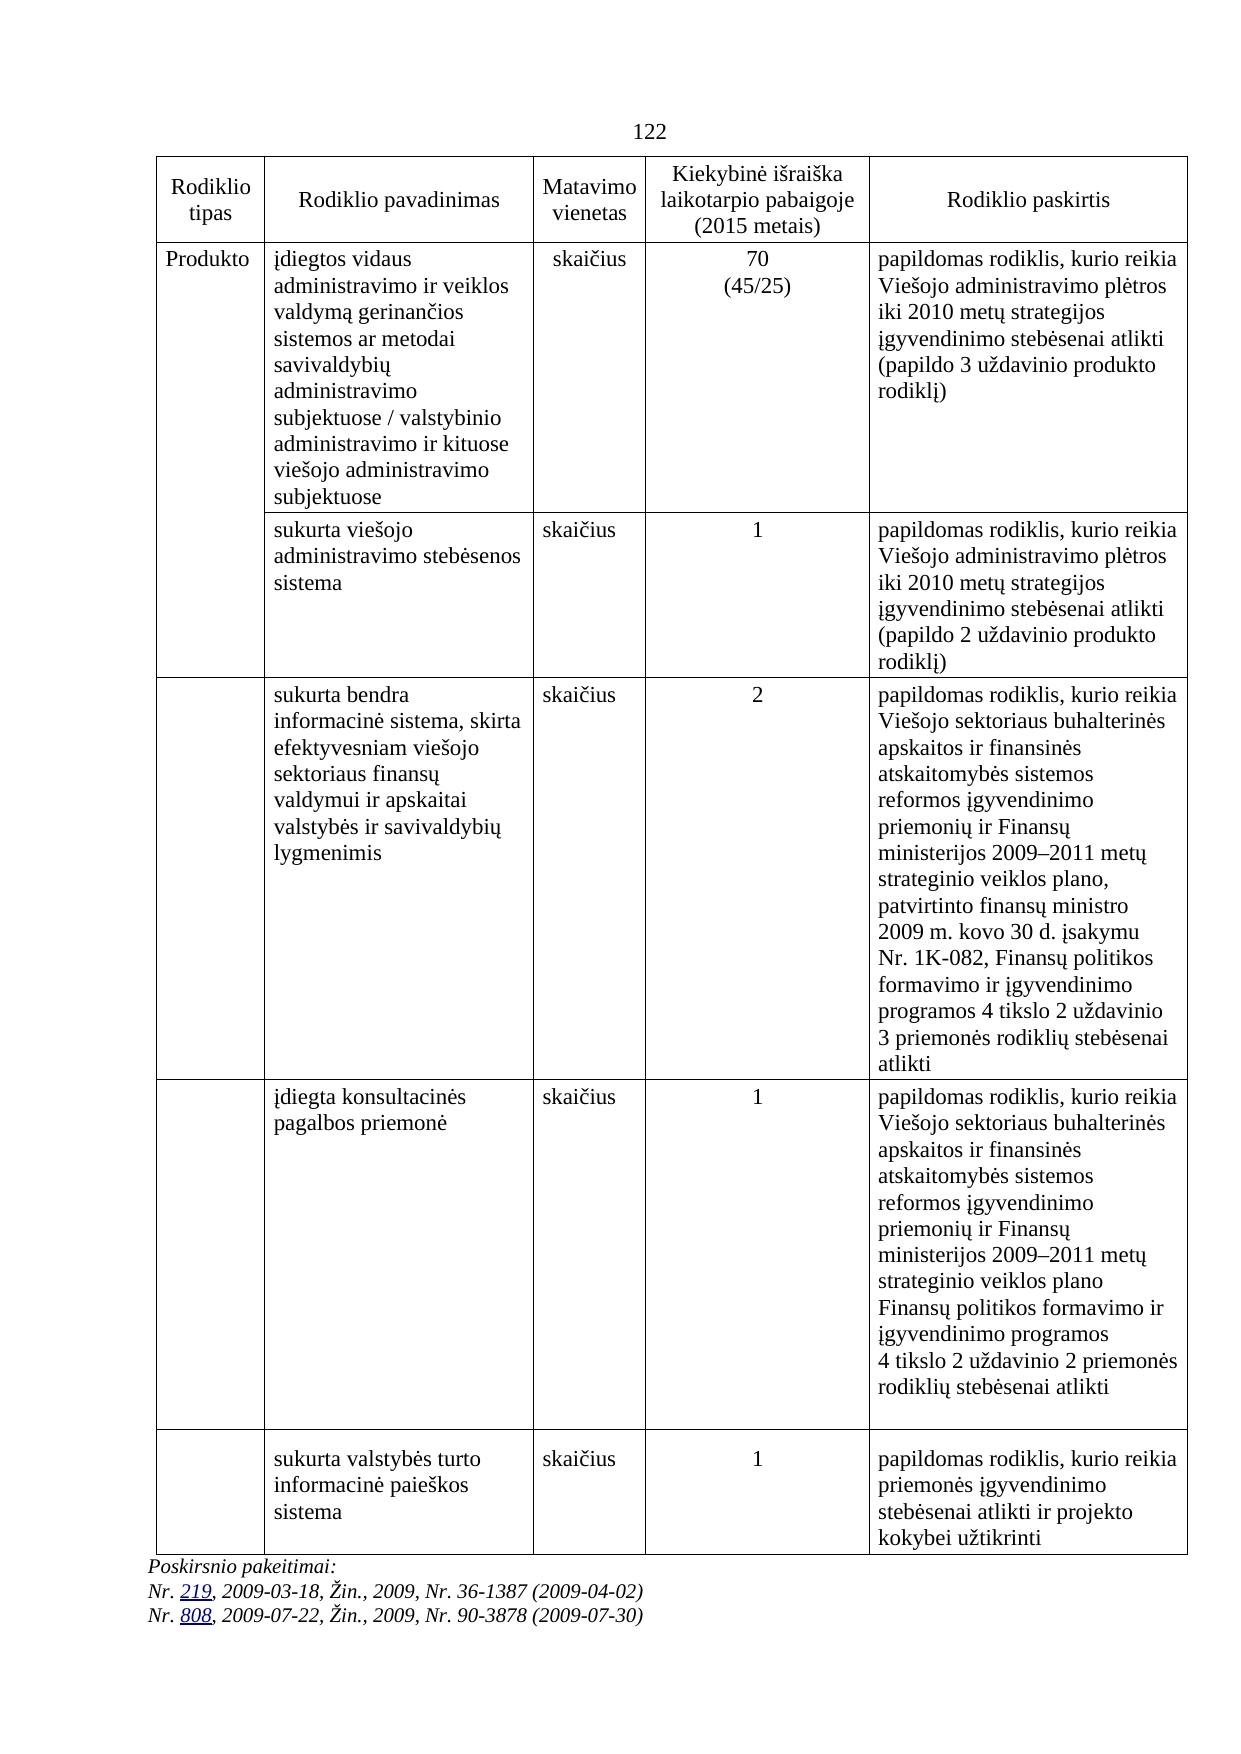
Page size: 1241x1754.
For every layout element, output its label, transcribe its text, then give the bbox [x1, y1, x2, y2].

table_header Rodiklio paskirtis [870, 157, 1187, 242]
table_cell sukurta viešojo administravimo stebėsenos sistema [265, 513, 533, 677]
table_cell papildomas rodiklis, kurio reikia Viešojo administravimo plėtros iki 2010 metų strategijos įgyvendinimo stebėsenai atlikti (papildo 2 uždavinio produkto rodiklį) [870, 513, 1187, 677]
table_cell įdiegta konsultacinės pagalbos priemonė [265, 1080, 533, 1429]
table_cell papildomas rodiklis, kurio reikia Viešojo sektoriaus buhalterinės apskaitos ir finansinės atskaitomybės sistemos reformos įgyvendinimo priemonių ir Finansų ministerijos 2009–2011 metų strateginio veiklos plano, patvirtinto finansų ministro 2009 m. kovo 30 d. įsakymu Nr. 1K-082, Finansų politikos formavimo ir įgyvendinimo programos 4 tikslo 2 uždavinio 3 priemonės rodiklių stebėsenai atlikti [870, 678, 1187, 1079]
table_cell skaičius [534, 1080, 645, 1429]
table_cell [157, 678, 264, 1079]
table_header Kiekybinė išraiška laikotarpio pabaigoje (2015 metais) [646, 157, 869, 242]
table_header Matavimo vienetas [534, 157, 645, 242]
text Poskirsnio pakeitimai: [148, 1554, 1152, 1578]
table_cell skaičius [534, 1430, 645, 1553]
table_cell papildomas rodiklis, kurio reikia Viešojo sektoriaus buhalterinės apskaitos ir finansinės atskaitomybės sistemos reformos įgyvendinimo priemonių ir Finansų ministerijos 2009–2011 metų strateginio veiklos plano Finansų politikos formavimo ir įgyvendinimo programos 4 tikslo 2 uždavinio 2 priemonės rodiklių stebėsenai atlikti [870, 1080, 1187, 1429]
table_cell Produkto [157, 243, 264, 677]
table_cell 2 [646, 678, 869, 1079]
table_cell 1 [646, 1430, 869, 1553]
table_cell sukurta bendra informacinė sistema, skirta efektyvesniam viešojo sektoriaus finansų valdymui ir apskaitai valstybės ir savivaldybių lygmenimis [265, 678, 533, 1079]
text Nr. 808, 2009-07-22, Žin., 2009, Nr. 90-3878 (2009-07-30) [148, 1603, 1152, 1627]
table_cell [157, 1080, 264, 1429]
table_cell sukurta valstybės turto informacinė paieškos sistema [265, 1430, 533, 1553]
text Nr. 219, 2009-03-18, Žin., 2009, Nr. 36-1387 (2009-04-02) [148, 1578, 1152, 1603]
table_cell skaičius [534, 243, 645, 512]
table_cell papildomas rodiklis, kurio reikia priemonės įgyvendinimo stebėsenai atlikti ir projekto kokybei užtikrinti [870, 1430, 1187, 1553]
table_cell 1 [646, 513, 869, 677]
table_cell įdiegtos vidaus administravimo ir veiklos valdymą gerinančios sistemos ar metodai savivaldybių administravimo subjektuose / valstybinio administravimo ir kituose viešojo administravimo subjektuose [265, 243, 533, 512]
table_cell [157, 1430, 264, 1553]
table_cell 70 (45/25) [646, 243, 869, 512]
table_cell skaičius [534, 513, 645, 677]
table_cell 1 [646, 1080, 869, 1429]
table_cell papildomas rodiklis, kurio reikia Viešojo administravimo plėtros iki 2010 metų strategijos įgyvendinimo stebėsenai atlikti (papildo 3 uždavinio produkto rodiklį) [870, 243, 1187, 512]
table_header Rodiklio tipas [157, 157, 264, 242]
table_header Rodiklio pavadinimas [265, 157, 533, 242]
table_cell skaičius [534, 678, 645, 1079]
